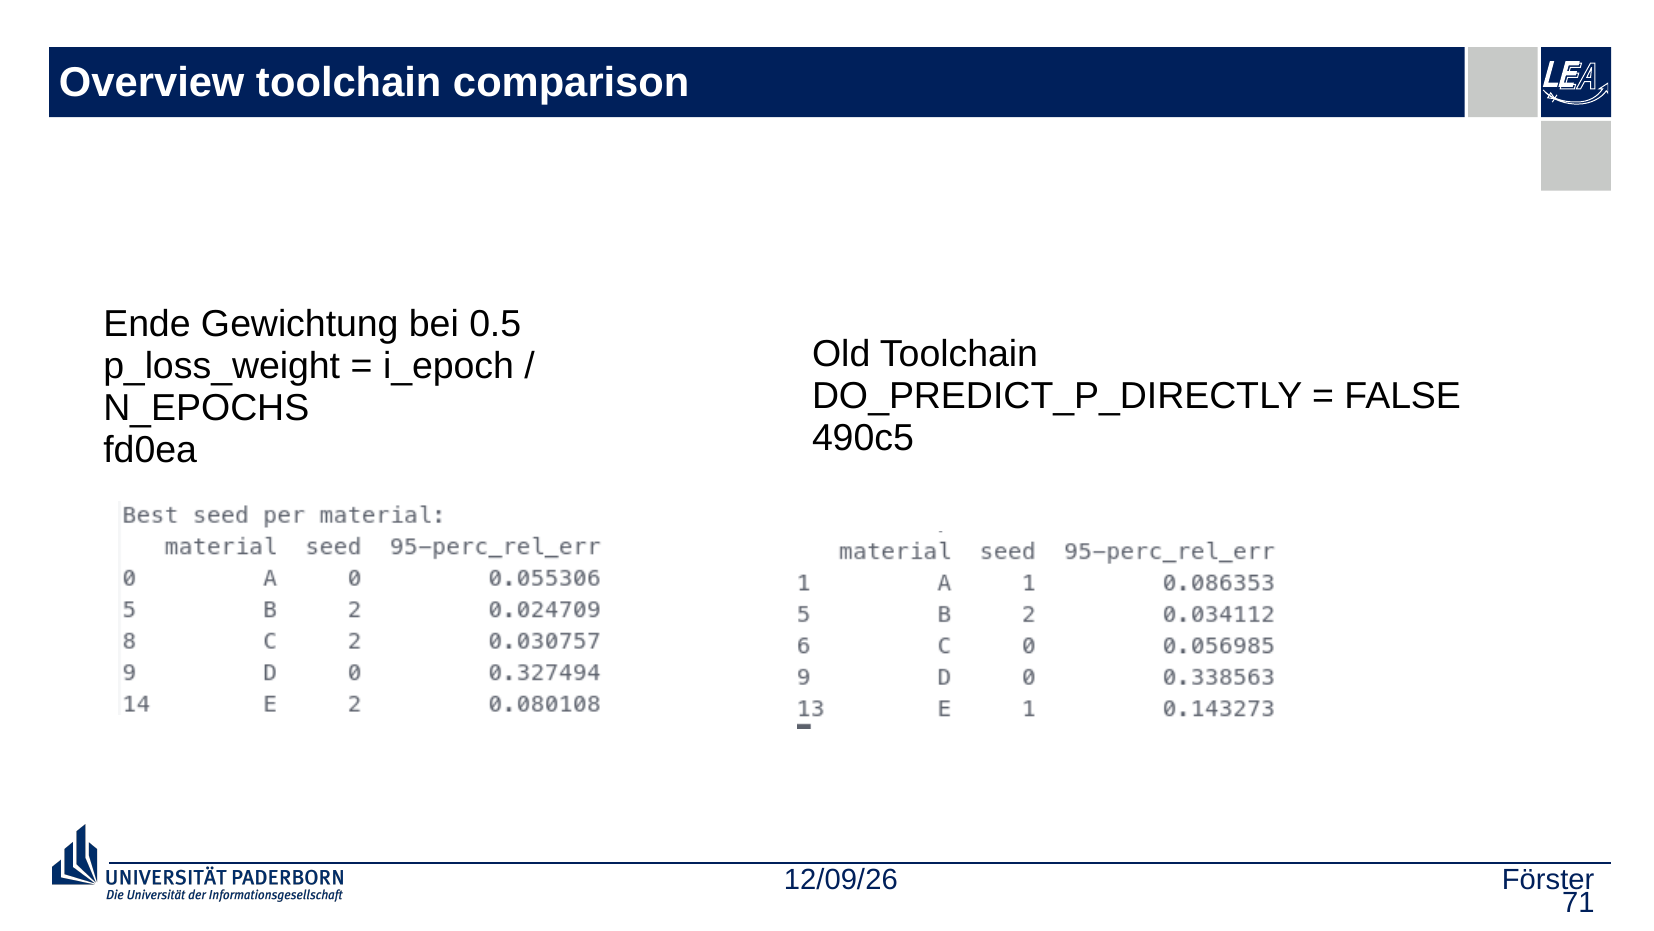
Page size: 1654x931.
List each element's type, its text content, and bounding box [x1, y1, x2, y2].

text_box Ende Gewichtung bei 0.5 p_loss_weight = i_epoch / N_EPOCHS fd0ea [88, 295, 709, 479]
picture [52, 824, 343, 902]
text_box Old Toolchain DO_PREDICT_P_DIRECTLY = FALSE 490c5 [797, 324, 1536, 466]
picture [118, 501, 606, 715]
picture [797, 531, 1288, 729]
title Overview toolchain comparison [59, 47, 1447, 117]
